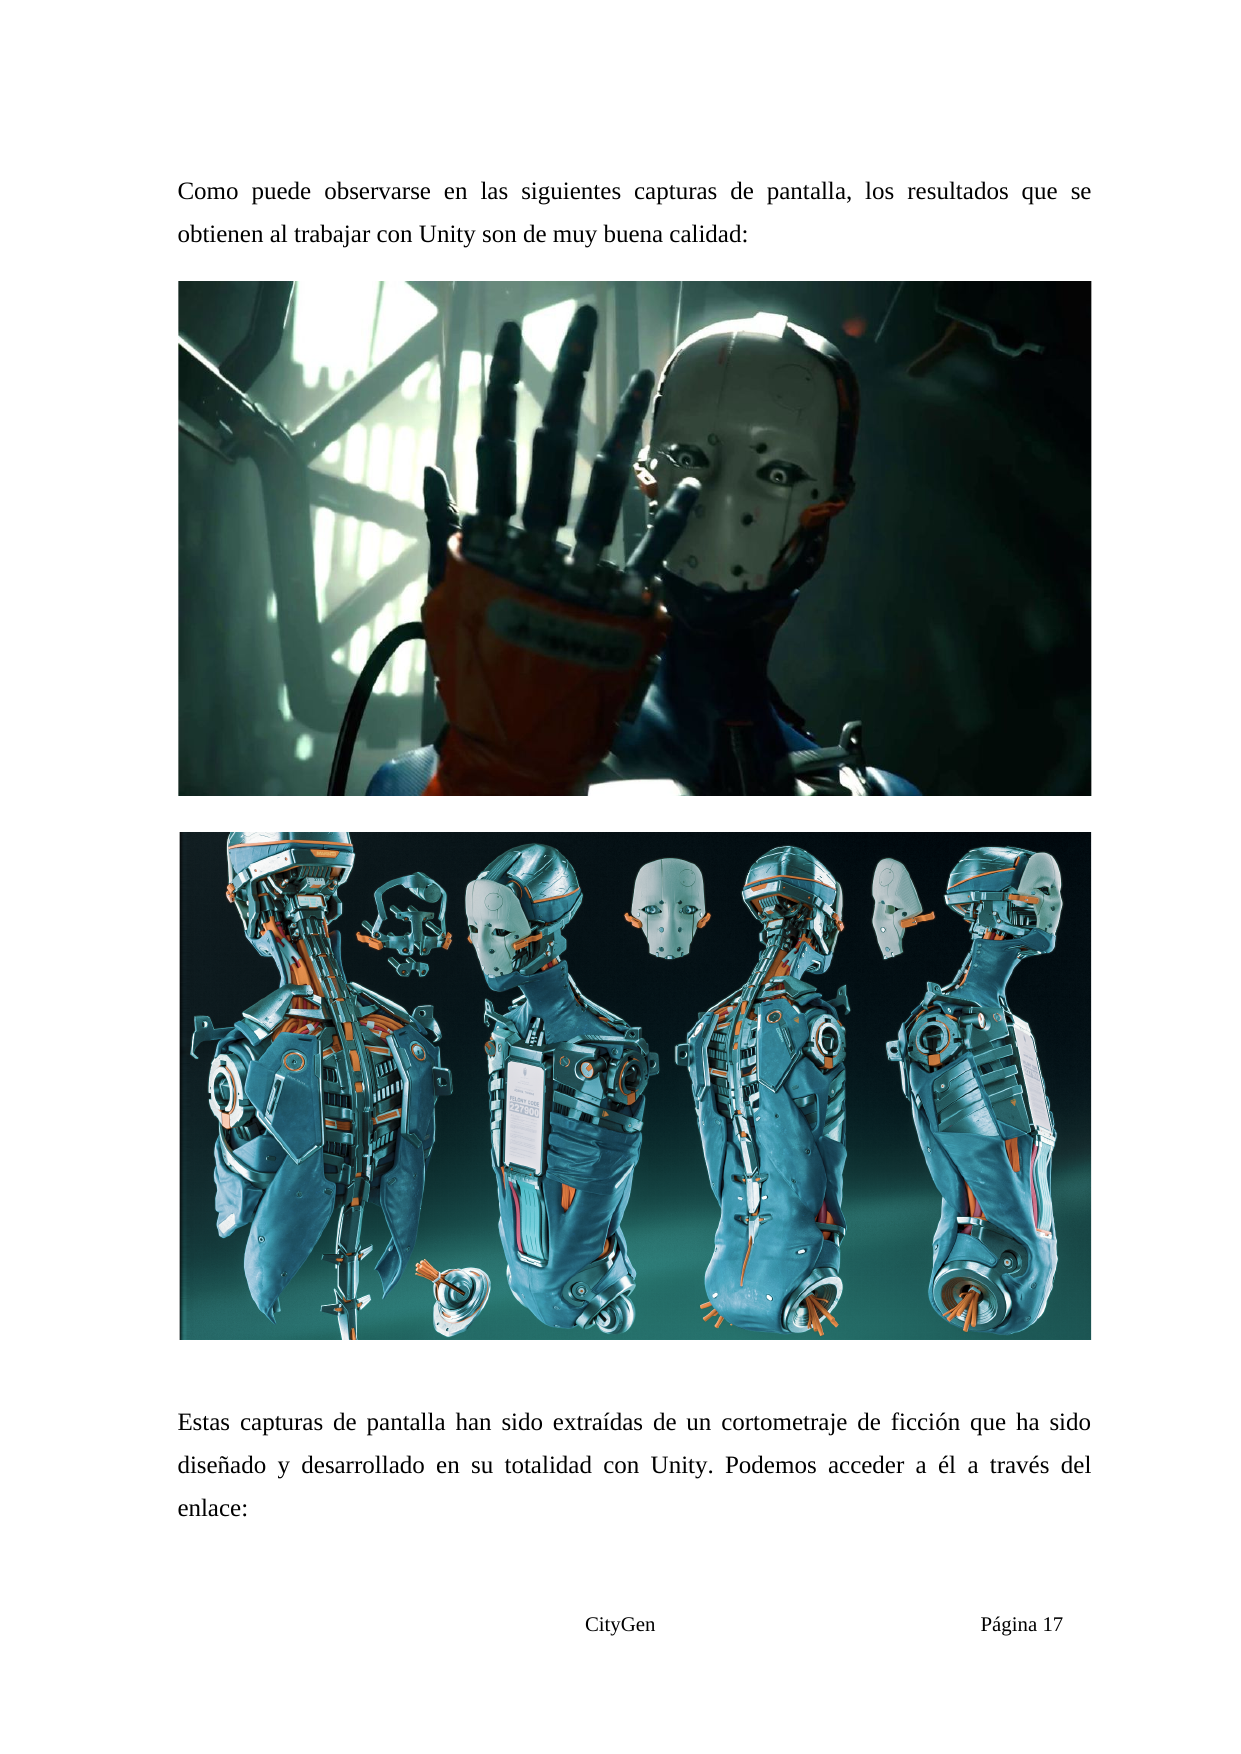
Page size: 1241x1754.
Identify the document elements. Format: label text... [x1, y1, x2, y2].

text Estas capturas de pantalla han sido extraídas de un cortometraje de ficción que ha sido diseñado y desarrollado en su totalidad con Unity. Podemos acceder a él a través del enlace: [177, 1407, 1093, 1522]
picture [179, 832, 1092, 1340]
picture [178, 281, 1092, 796]
text Como puede observarse en las siguientes capturas de pantalla, los resultados que se obtienen al trabajar con Unity son de muy buena calidad: [177, 176, 1093, 248]
